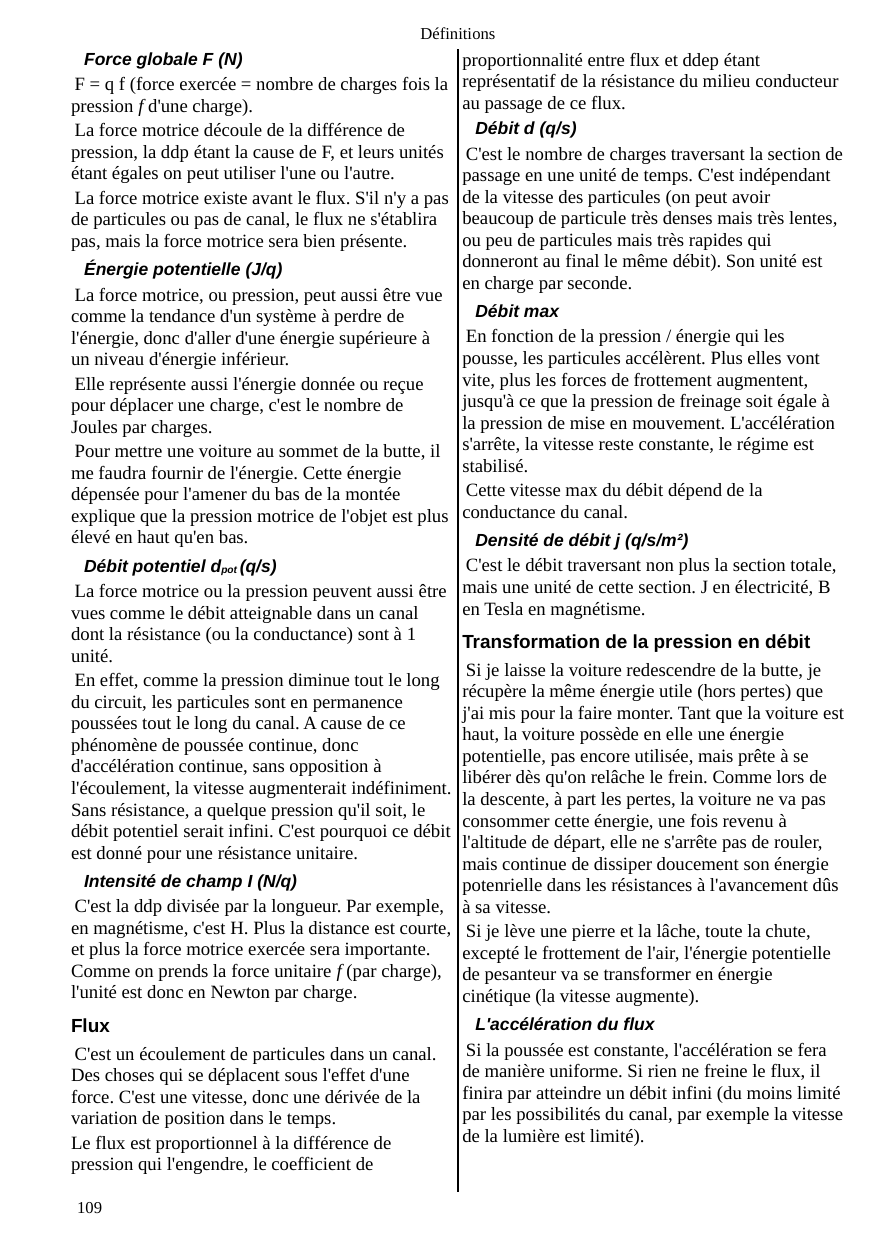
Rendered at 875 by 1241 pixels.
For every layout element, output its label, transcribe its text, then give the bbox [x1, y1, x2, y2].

text Si je laisse la voiture redescendre de la butte, je récupère la même énergie utile (hors pertes) que j'ai mis pour la faire monter. Tant que la voiture est haut, la voiture possède en elle une énergie potentielle, pas encore utilisée, mais prête à se libérer dès qu'on relâche le frein. Comme lors de la descente, à part les pertes, la voiture ne va pas consommer cette énergie, une fois revenu à l'altitude de départ, elle ne s'arrête pas de rouler, mais continue de dissiper doucement son énergie potenrielle dans les résistances à l'avancement dûs à sa vitesse. [462, 658, 844, 917]
subtitle Transformation de la pression en débit [462, 631, 844, 653]
text La force motrice ou la pression peuvent aussi être vues comme le débit atteignable dans un canal dont la résistance (ou la conductance) sont à 1 unité. [71, 580, 453, 666]
text En effet, comme la pression diminue tout le long du circuit, les particules sont en permanence poussées tout le long du canal. A cause de ce phénomène de poussée continue, donc d'accélération continue, sans opposition à l'écoulement, la vitesse augmenterait indéfiniment. Sans résistance, a quelque pression qu'il soit, le débit potentiel serait infini. C'est pourquoi ce débit est donné pour une résistance unitaire. [71, 669, 453, 863]
text La force motrice découle de la différence de pression, la ddp étant la cause de F, et leurs unités étant égales on peut utiliser l'une ou l'autre. [71, 119, 453, 184]
text C'est le nombre de charges traversant la section de passage en une unité de temps. C'est indépendant de la vitesse des particules (on peut avoir beaucoup de particule très denses mais très lentes, ou peu de particules mais très rapides qui donneront au final le même débit). Son unité est en charge par seconde. [462, 142, 844, 293]
text Cette vitesse max du débit dépend de la conductance du canal. [462, 479, 844, 522]
text Le flux est proportionnel à la différence de pression qui l'engendre, le coefficient de [71, 1132, 453, 1175]
text En fonction de la pression / énergie qui les pousse, les particules accélèrent. Plus elles vont vite, plus les forces de frottement augmentent, jusqu'à ce que la pression de freinage soit égale à la pression de mise en mouvement. L'accélération s'arrête, la vitesse reste constante, le régime est stabilisé. [462, 325, 844, 476]
subtitle Densité de débit j (q/s/m²) [475, 530, 844, 550]
text C'est le débit traversant non plus la section totale, mais une unité de cette section. J en électricité, B en Tesla en magnétisme. [462, 554, 844, 619]
text C'est un écoulement de particules dans un canal. Des choses qui se déplacent sous l'effet d'une force. C'est une vitesse, donc une dérivée de la variation de position dans le temps. [71, 1042, 453, 1129]
subtitle Intensité de champ I (N/q) [84, 871, 453, 891]
subtitle Débit d (q/s) [475, 118, 844, 138]
subtitle Débit max [475, 301, 844, 321]
text F = q f (force exercée = nombre de charges fois la pression f d'une charge). [71, 73, 453, 116]
text C'est la ddp divisée par la longueur. Par exemple, en magnétisme, c'est H. Plus la distance est courte, et plus la force motrice exercée sera importante. Comme on prends la force unitaire f (par charge), l'unité est donc en Newton par charge. [71, 895, 453, 1003]
text La force motrice, ou pression, peut aussi être vue comme la tendance d'un système à perdre de l'énergie, donc d'aller d'une énergie supérieure à un niveau d'énergie inférieur. [71, 283, 453, 370]
text Si je lève une pierre et la lâche, toute la chute, excepté le frottement de l'air, l'énergie potentielle de pesanteur va se transformer en énergie cinétique (la vitesse augmente). [462, 920, 844, 1006]
subtitle Flux [71, 1015, 453, 1037]
subtitle L'accélération du flux [475, 1014, 844, 1034]
text Elle représente aussi l'énergie donnée ou reçue pour déplacer une charge, c'est le nombre de Joules par charges. [71, 373, 453, 437]
subtitle Débit potentiel dpot (q/s) [84, 556, 453, 576]
text Si la poussée est constante, l'accélération se fera de manière uniforme. Si rien ne freine le flux, il finira par atteindre un débit infini (du moins limité par les possibilités du canal, par exemple la vitesse de la lumière est limité). [462, 1038, 844, 1146]
subtitle Force globale F (N) [84, 49, 453, 69]
subtitle Énergie potentielle (J/q) [84, 259, 453, 279]
text proportionnalité entre flux et ddep étant représentatif de la résistance du milieu conducteur au passage de ce flux. [462, 49, 844, 113]
text Pour mettre une voiture au sommet de la butte, il me faudra fournir de l'énergie. Cette énergie dépensée pour l'amener du bas de la montée explique que la pression motrice de l'objet est plus élevé en haut qu'en bas. [71, 440, 453, 548]
text La force motrice existe avant le flux. S'il n'y a pas de particules ou pas de canal, le flux ne s'établira pas, mais la force motrice sera bien présente. [71, 187, 453, 251]
